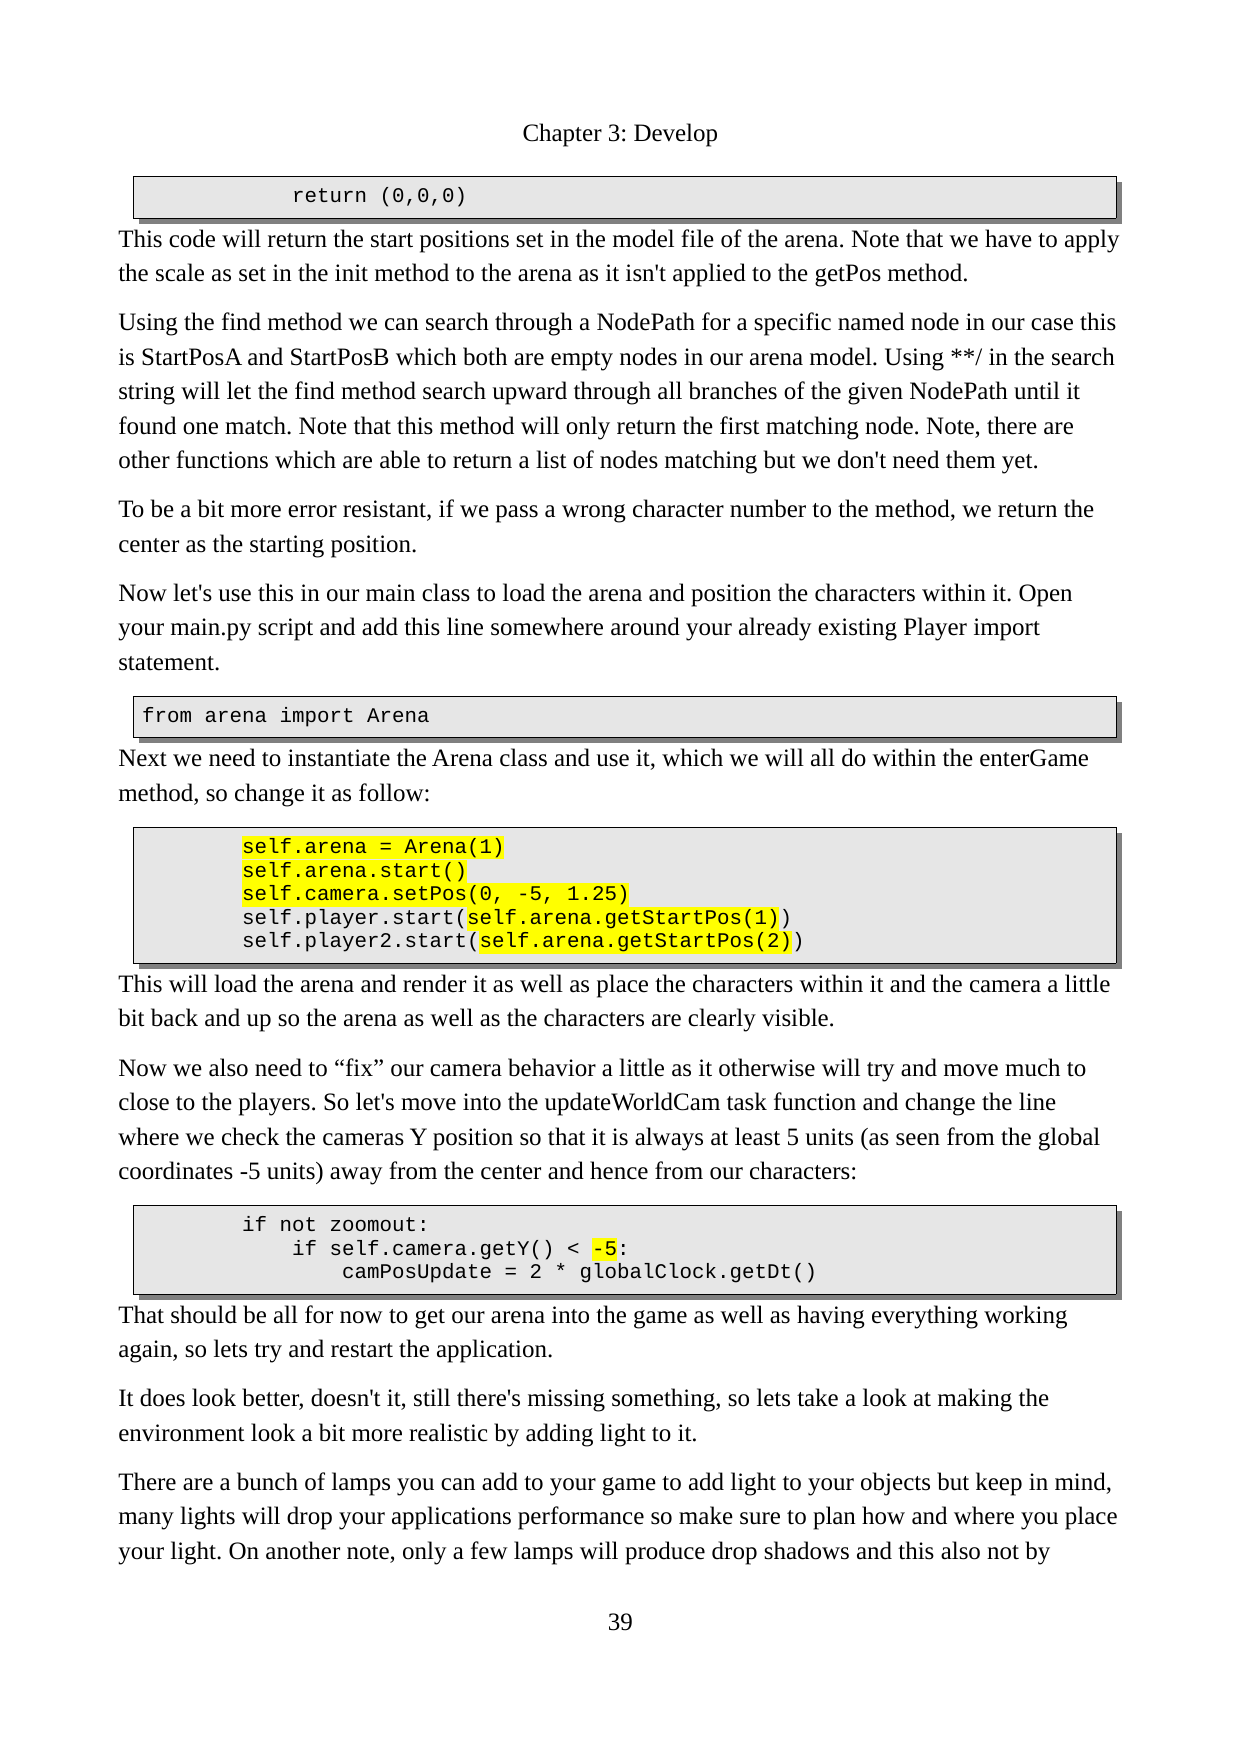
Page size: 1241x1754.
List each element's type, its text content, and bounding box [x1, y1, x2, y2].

text camPosUpdate = 2 * globalClock.getDt() [134, 1252, 1116, 1294]
text return (0,0,0) [134, 177, 1116, 218]
text self.camera.setPos(0, -5, 1.25) [134, 874, 1116, 898]
text self.arena = Arena(1) [134, 828, 1116, 851]
text self.player2.start(self.arena.getStartPos(2)) [134, 922, 1116, 963]
text if self.camera.getY() < -5: [134, 1229, 1116, 1252]
text It does look better, doesn't it, still there's missing something, so lets take a look at making the environment look a bit more realistic by adding light to it. [118, 1383, 1122, 1447]
text Now we also need to “fix” our camera behavior a little as it otherwise will try and move much to close to the players. So let's move into the updateWorldCam task function and change the line where we check the cameras Y position so that it is always at least 5 units (as seen from the global coordinates -5 units) away from the center and hence from our characters: [118, 1053, 1122, 1185]
text self.player.start(self.arena.getStartPos(1)) [134, 898, 1116, 922]
text Next we need to instantiate the Arena class and use it, which we will all do within the enterGame method, so change it as follow: [118, 743, 1122, 807]
text To be a bit more error resistant, if we pass a wrong character number to the method, we return the center as the starting position. [118, 494, 1122, 558]
text self.arena.start() [134, 851, 1116, 874]
text There are a bunch of lamps you can add to your game to add light to your objects but keep in mind, many lights will drop your applications performance so make sure to plan how and where you place your light. On another note, only a few lamps will produce drop shadows and this also not by [118, 1467, 1122, 1565]
text That should be all for now to get our arena into the game as well as having everything working again, so lets try and restart the application. [118, 1300, 1122, 1363]
text This code will return the start positions set in the model file of the arena. Note that we have to apply the scale as set in the init method to the arena as it isn't applied to the getPos method. [118, 224, 1122, 287]
text from arena import Arena [134, 697, 1116, 737]
text if not zoomout: [134, 1206, 1116, 1229]
text Using the find method we can search through a NodePath for a specific named node in our case this is StartPosA and StartPosB which both are empty nodes in our arena model. Using **/ in the search string will let the find method search upward through all branches of the given NodePath until it found one match. Note that this method will only return the first matching node. Note, there are other functions which are able to return a list of nodes matching but we don't need them yet. [118, 307, 1122, 474]
text This will load the arena and render it as well as place the characters within it and the camera a little bit back and up so the arena as well as the characters are clearly visible. [118, 969, 1122, 1032]
text Now let's use this in our main class to load the arena and position the characters within it. Open your main.py script and add this line somewhere around your already existing Player import statement. [118, 578, 1122, 676]
